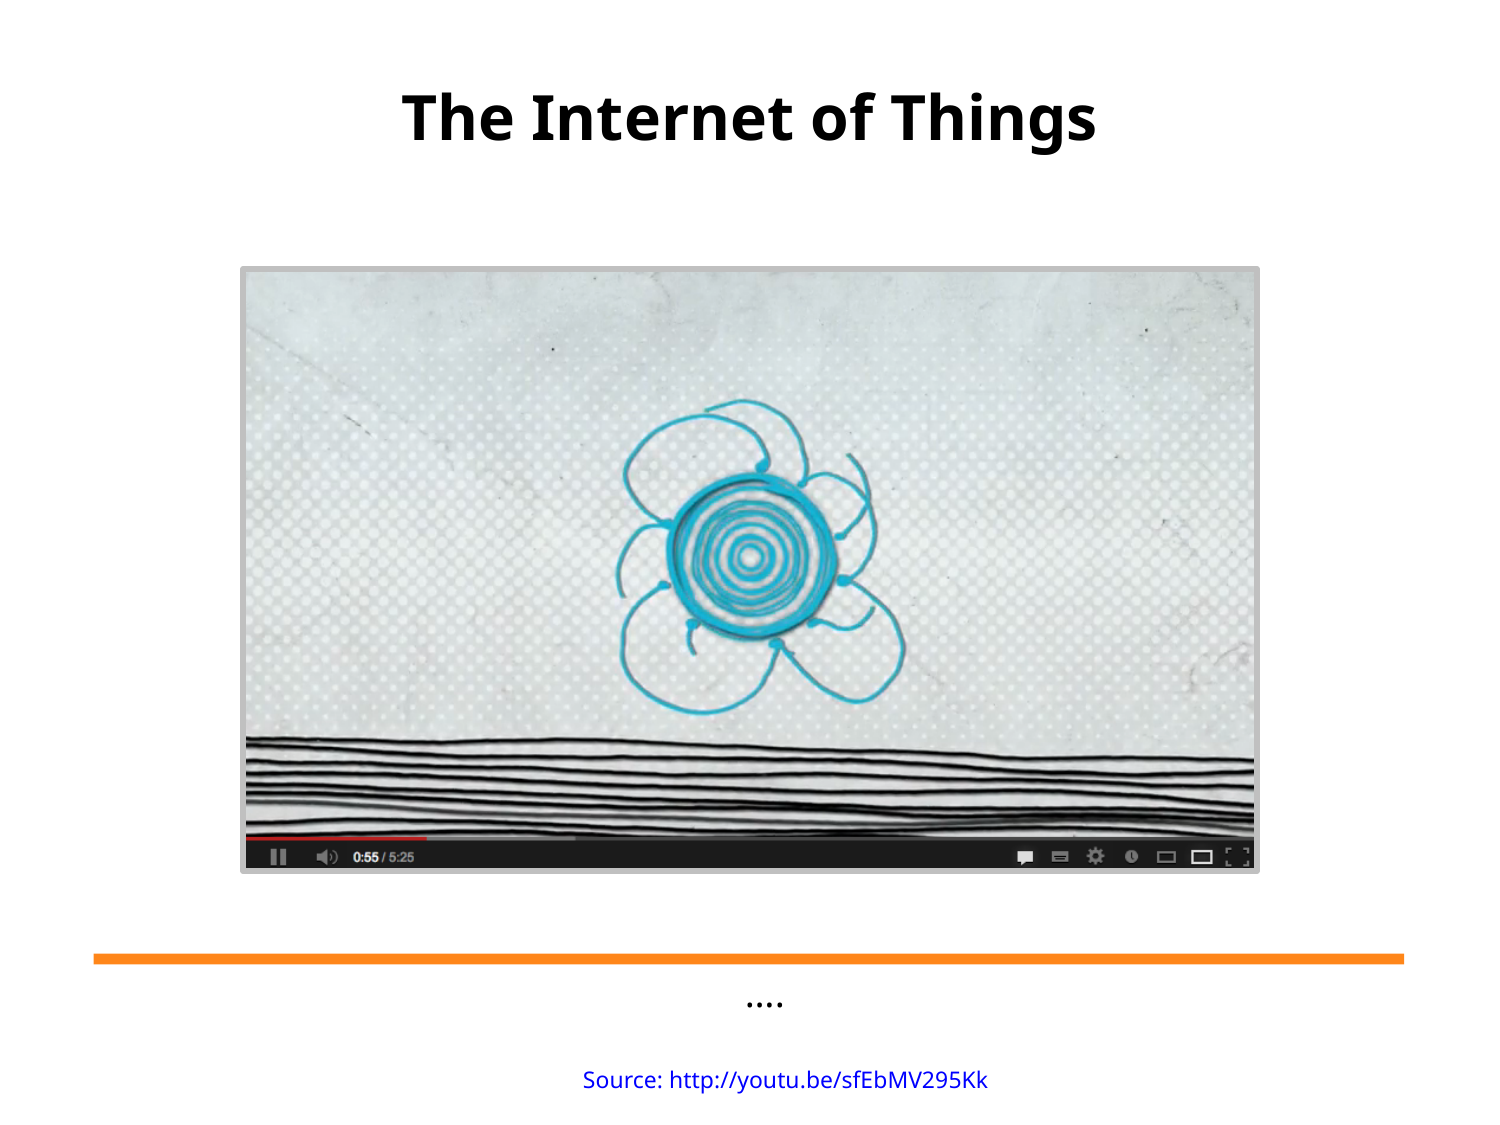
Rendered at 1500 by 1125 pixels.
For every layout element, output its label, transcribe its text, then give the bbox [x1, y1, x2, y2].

title The Internet of Things [75, 44, 1426, 188]
text_box Source: http://youtu.be/sfEbMV295Kk [568, 1056, 932, 1098]
picture [0, 0, 1500, 1125]
text_box …. [382, 960, 1148, 1020]
